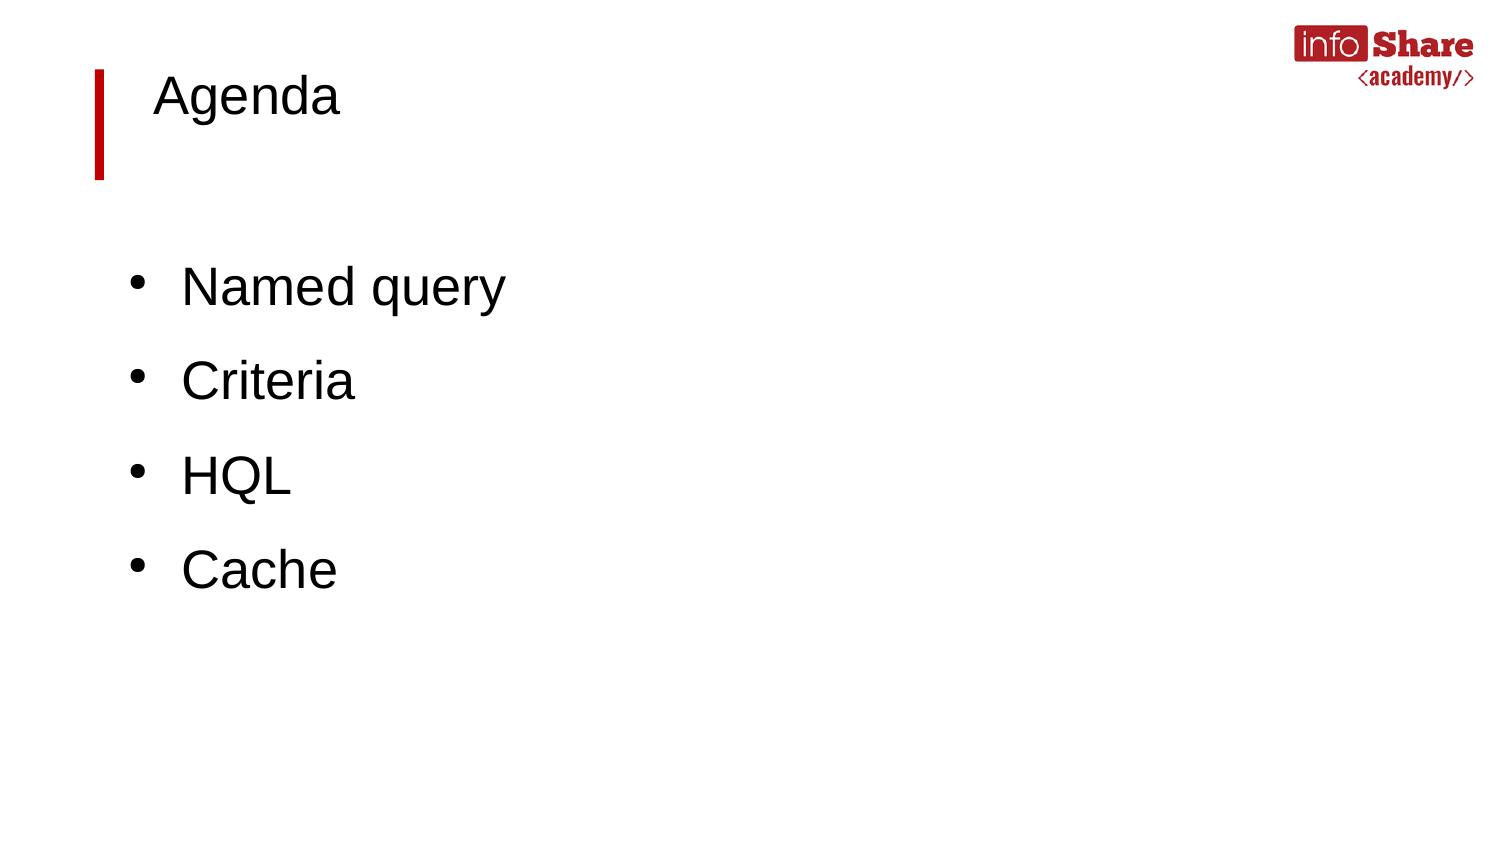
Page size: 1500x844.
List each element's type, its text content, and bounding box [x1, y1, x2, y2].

title Agenda [138, 45, 668, 187]
list Named query Criteria HQL Cache [95, 236, 1075, 753]
picture [1267, 0, 1500, 117]
